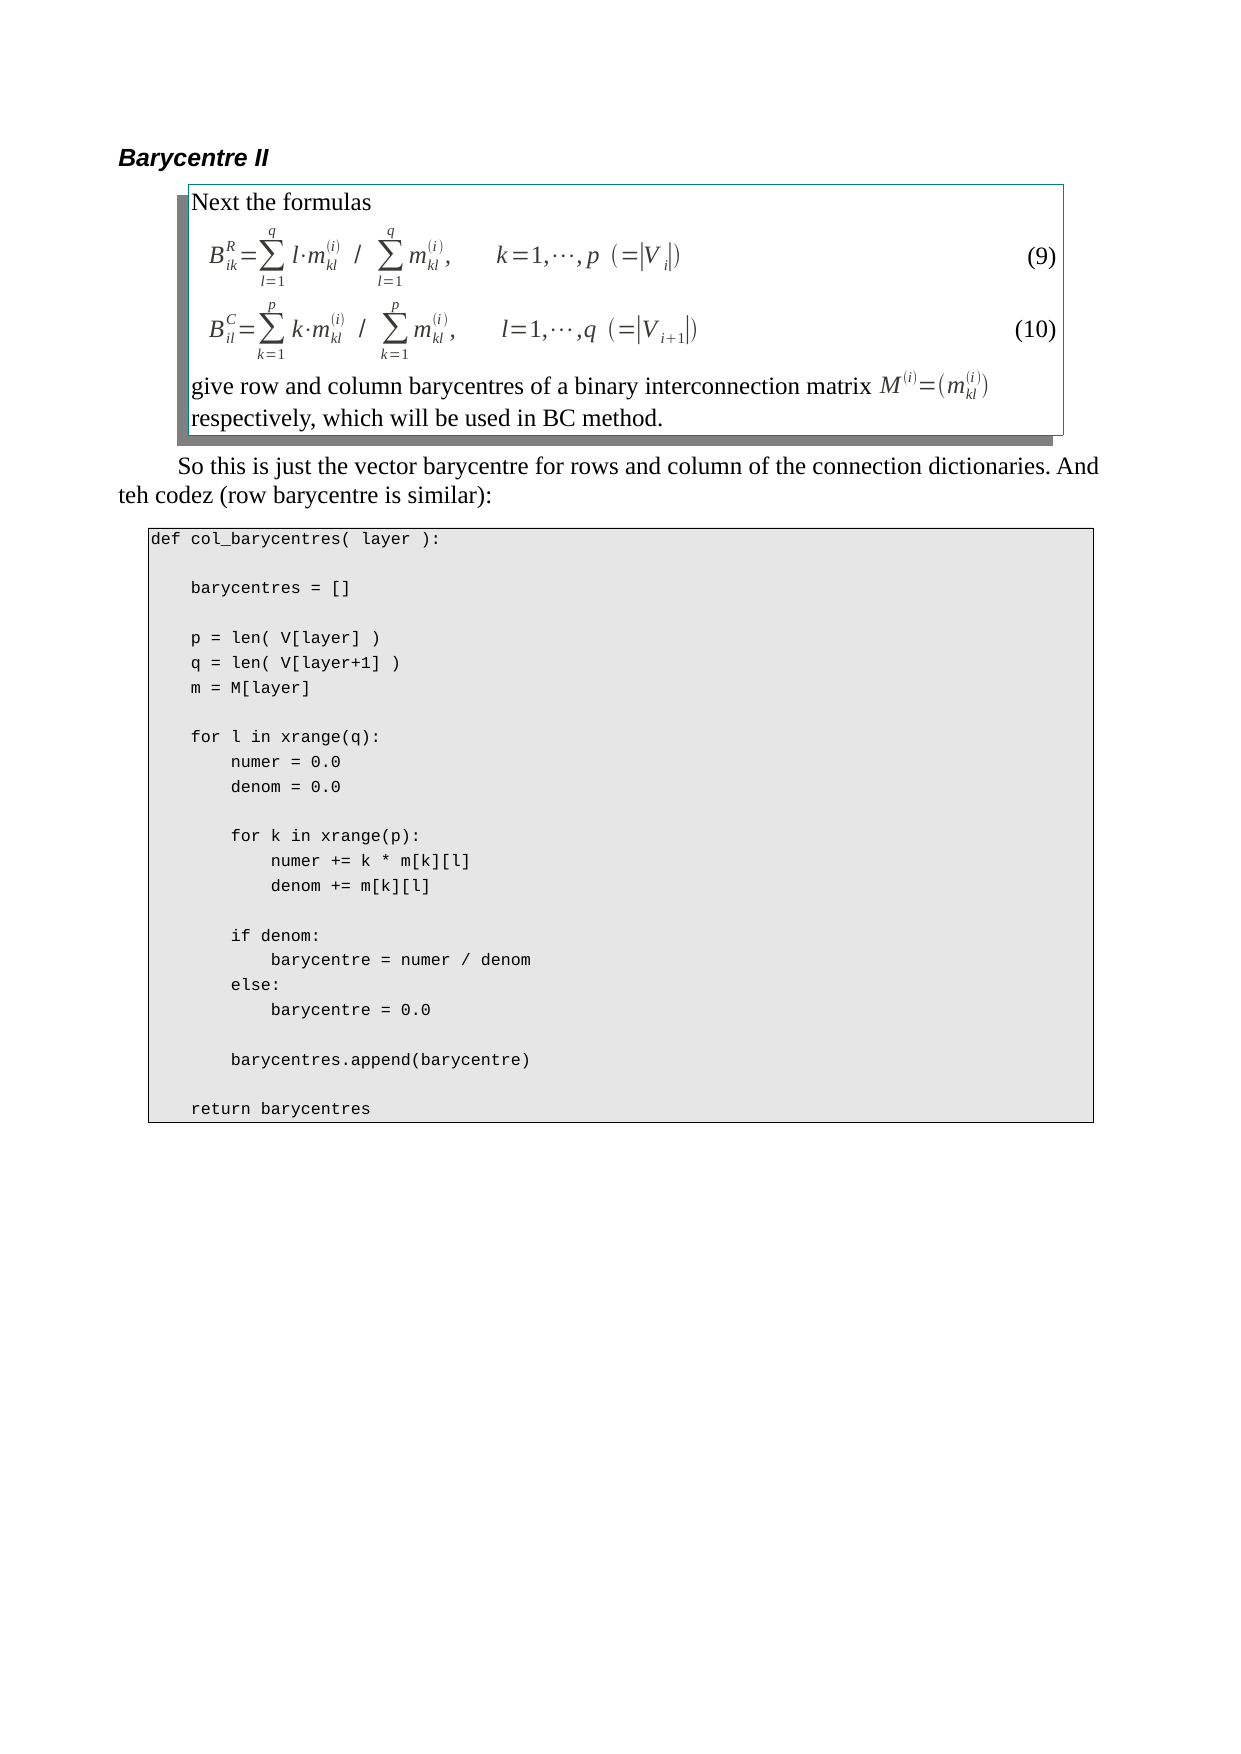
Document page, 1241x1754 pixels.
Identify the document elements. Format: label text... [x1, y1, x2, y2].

text else: [149, 974, 1093, 996]
text give row and column barycentres of a binary interconnection matrixrespectively, which will be used in BC method. [189, 365, 1063, 435]
text m = M[layer] [149, 676, 1093, 698]
text q = len( V[layer+1] ) [149, 651, 1093, 673]
text return barycentres [149, 1098, 1093, 1122]
text p = len( V[layer] ) [149, 627, 1093, 648]
text Next the formulas [189, 185, 1063, 216]
text def col_barycentres( layer ): [149, 529, 1093, 549]
text barycentres = [] [149, 577, 1093, 599]
text (9) [189, 219, 1063, 289]
text for l in xrange(q): [149, 726, 1093, 748]
text if denom: [149, 924, 1093, 946]
text barycentre = numer / denom [149, 949, 1093, 971]
subtitle Barycentre II [118, 143, 1122, 172]
text barycentre = 0.0 [149, 998, 1093, 1020]
text So this is just the vector barycentre for rows and column of the connection dictionaries. And teh codez (row barycentre is similar): [118, 451, 1122, 509]
text numer += k * m[k][l] [149, 850, 1093, 872]
text for k in xrange(p): [149, 825, 1093, 847]
text denom += m[k][l] [149, 874, 1093, 896]
text numer = 0.0 [149, 751, 1093, 772]
text barycentres.append(barycentre) [149, 1048, 1093, 1070]
text (10) [189, 292, 1063, 362]
text denom = 0.0 [149, 775, 1093, 797]
